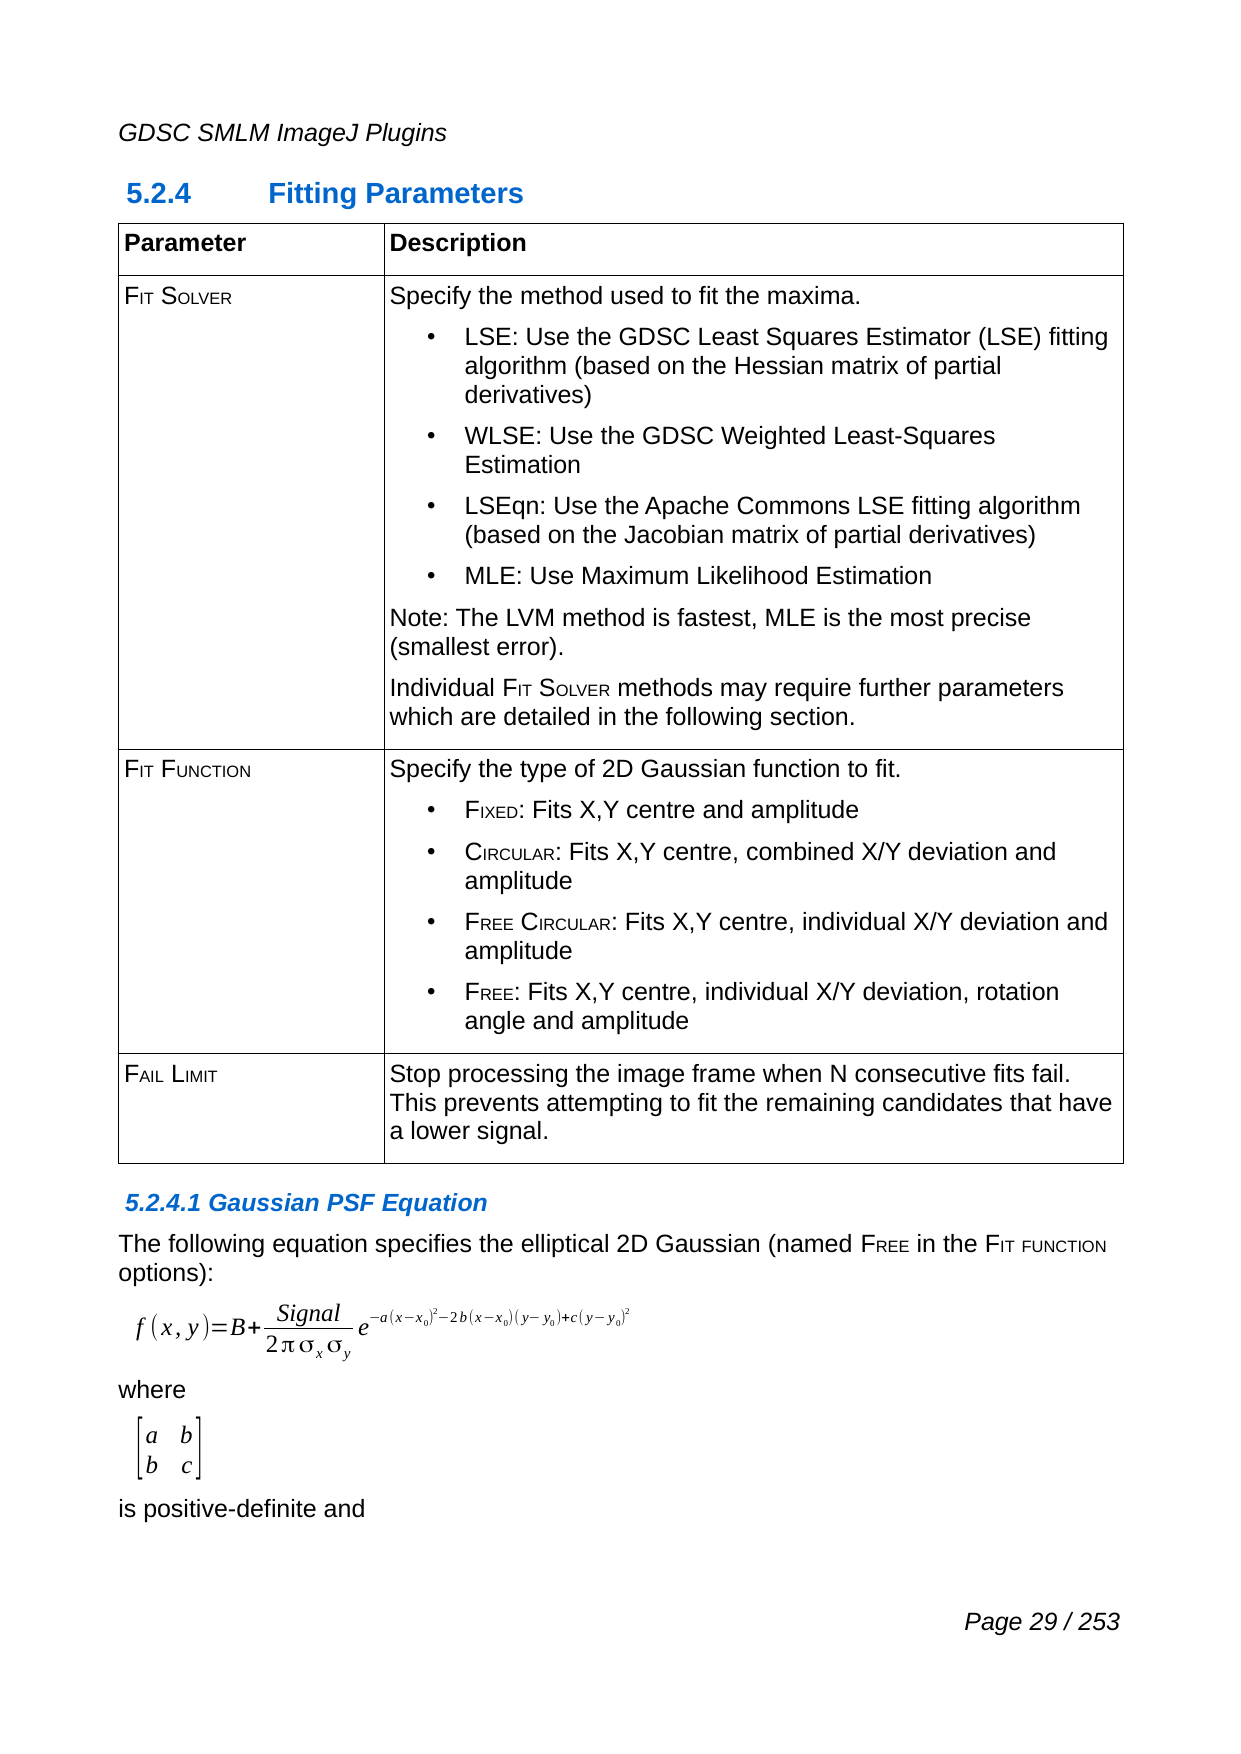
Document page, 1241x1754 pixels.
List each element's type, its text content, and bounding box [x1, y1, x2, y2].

table_header Description [385, 224, 1123, 275]
text where [118, 1374, 1122, 1403]
table_cell Fail Limit [119, 1054, 384, 1163]
subtitle Gaussian PSF Equation [118, 1188, 1122, 1217]
table_cell Fit Solver [119, 276, 384, 748]
subtitle Fitting Parameters [118, 176, 1122, 210]
text The following equation specifies the elliptical 2D Gaussian (named Free in the Fit function options): [118, 1229, 1122, 1287]
table_cell Fit Function [119, 750, 384, 1053]
table_cell Specify the type of 2D Gaussian function to fit. Fixed: Fits X,Y centre and amplitude Circular: Fits X,Y centre, combined X/Y deviation and amplitude Free Circular: Fits X,Y centre, individual X/Y deviation and amplitude Free: Fits X,Y centre, individual X/Y deviation, rotation angle and amplitude [385, 750, 1123, 1053]
table_cell Specify the method used to fit the maxima. LSE: Use the GDSC Least Squares Estimator (LSE) fitting algorithm (based on the Hessian matrix of partial derivatives) WLSE: Use the GDSC Weighted Least-Squares Estimation LSEqn: Use the Apache Commons LSE fitting algorithm (based on the Jacobian matrix of partial derivatives) MLE: Use Maximum Likelihood Estimation Note: The LVM method is fastest, MLE is the most precise (smallest error). Individual Fit Solver methods may require further parameters which are detailed in the following section. [385, 276, 1123, 748]
table_cell Stop processing the image frame when N consecutive fits fail. This prevents attempting to fit the remaining candidates that have a lower signal. [385, 1054, 1123, 1163]
table_header Parameter [119, 224, 384, 275]
text is positive-definite and [118, 1494, 1122, 1523]
